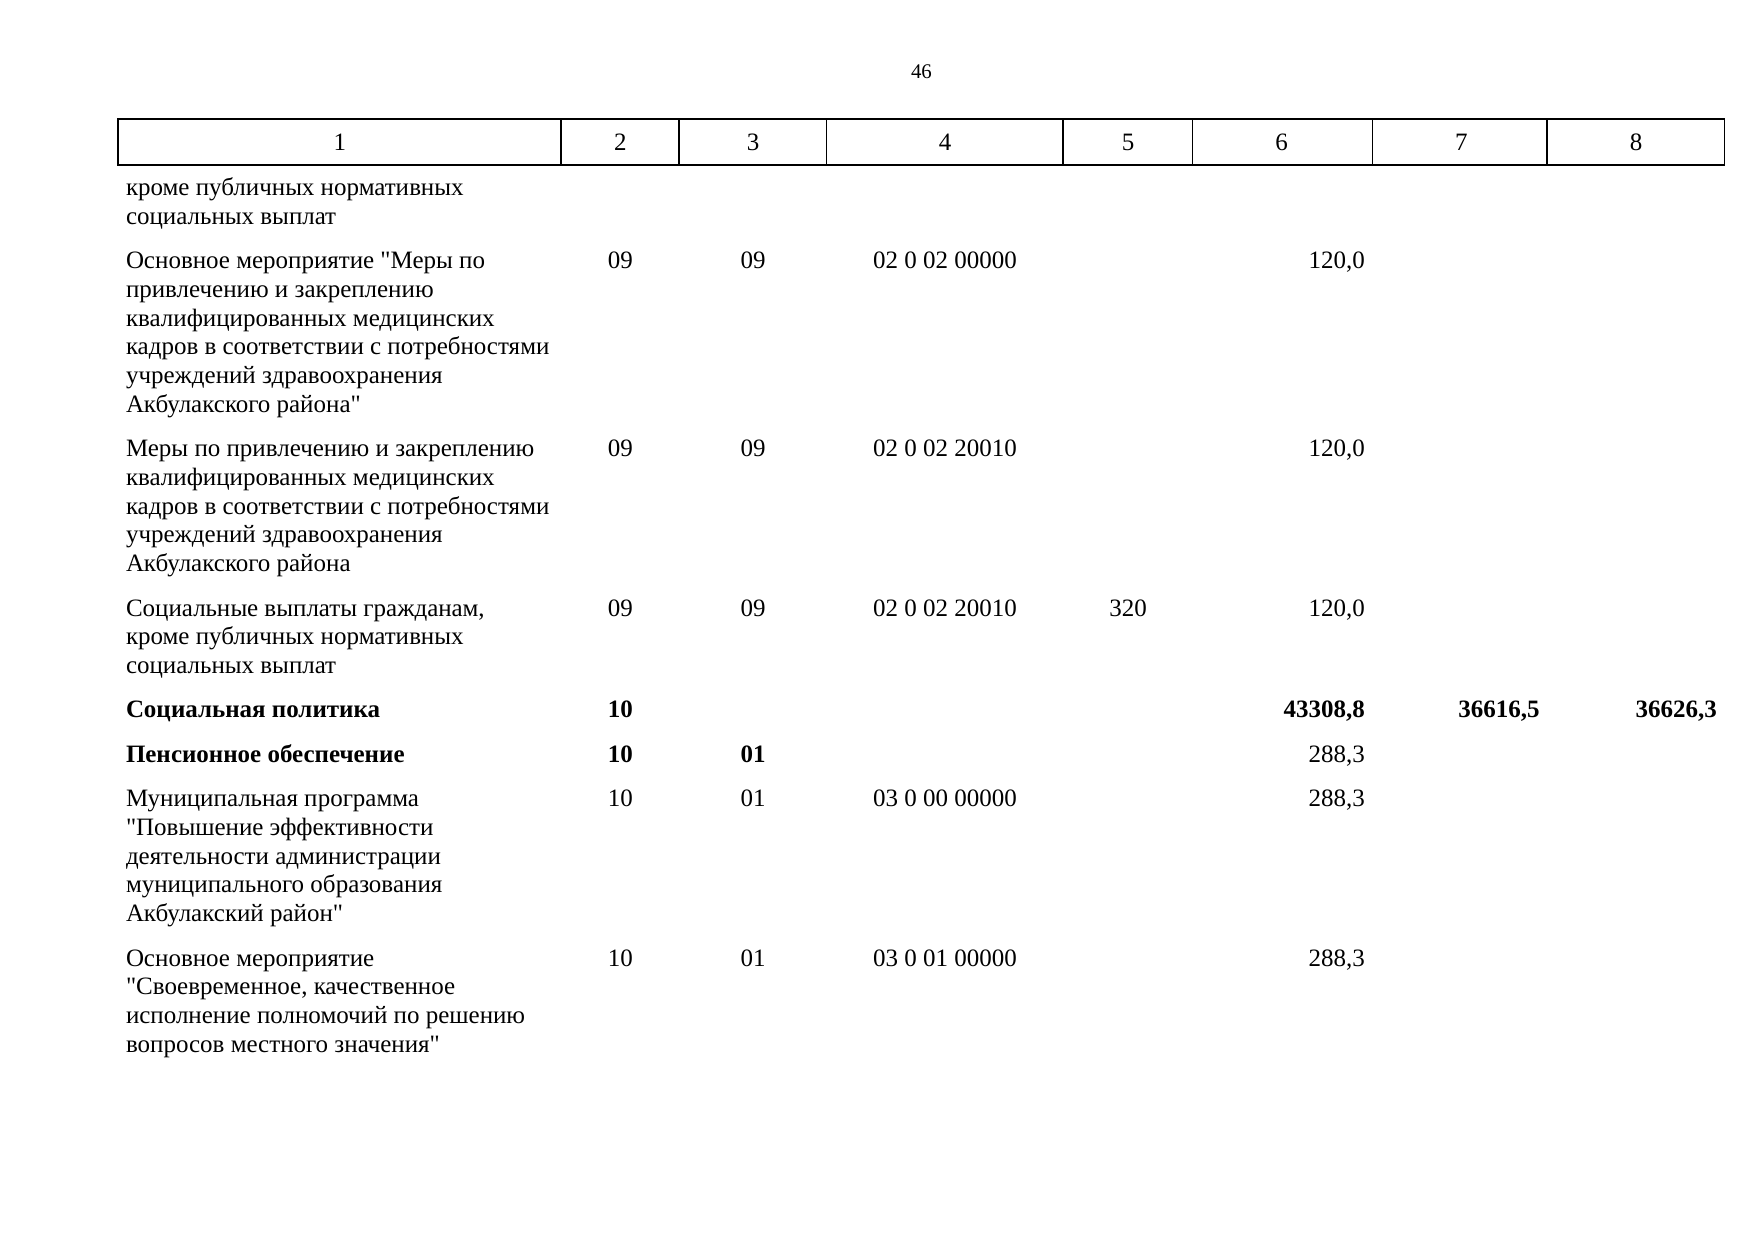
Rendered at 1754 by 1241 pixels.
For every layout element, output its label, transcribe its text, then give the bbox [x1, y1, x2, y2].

table_cell 09 [561, 425, 679, 585]
table_cell 288,3 [1193, 731, 1372, 775]
table_cell 120,0 [1193, 425, 1372, 585]
table_cell 10 [561, 687, 679, 731]
table_cell 01 [679, 935, 827, 1065]
table_cell Основное мероприятие "Своевременное, качественное исполнение полномочий по решению вопросов местного значения" [118, 935, 561, 1065]
table_header [1064, 120, 1192, 164]
table_cell 01 [679, 775, 827, 935]
table_cell кроме публичных нормативных социальных выплат [118, 166, 561, 237]
table_cell [1372, 731, 1547, 775]
table_cell 09 [561, 237, 679, 425]
table_header [1548, 120, 1724, 164]
table_cell [1193, 166, 1372, 237]
table_header [119, 120, 560, 164]
table_cell [1547, 166, 1724, 237]
table_header 2 [569, 128, 671, 156]
table_header [1193, 120, 1372, 164]
table_cell [1547, 935, 1724, 1065]
table_cell Меры по привлечению и закреплению квалифицированных медицинских кадров в соответствии с потребностями учреждений здравоохранения Акбулакского района [118, 425, 561, 585]
table_cell Основное мероприятие "Меры по привлечению и закреплению квалифицированных медицинских кадров в соответствии с потребностями учреждений здравоохранения Акбулакского района" [118, 237, 561, 425]
table_cell [1063, 775, 1193, 935]
table_cell 43308,8 [1193, 687, 1372, 731]
table_header 5 [1071, 128, 1185, 156]
table_header 1 [126, 128, 553, 156]
table_cell [1547, 585, 1724, 687]
table_cell [1063, 425, 1193, 585]
table_cell 02 0 02 00000 [827, 237, 1063, 425]
table_header [827, 120, 1062, 164]
table_cell [1063, 935, 1193, 1065]
table_cell 09 [679, 425, 827, 585]
table_cell [679, 687, 827, 731]
table_header [1373, 120, 1546, 164]
table_cell [1547, 237, 1724, 425]
table_cell Социальные выплаты гражданам, кроме публичных нормативных социальных выплат [118, 585, 561, 687]
table_cell 03 0 00 00000 [827, 775, 1063, 935]
table_header 6 [1201, 128, 1362, 156]
table_cell 09 [561, 585, 679, 687]
table_header 8 [1555, 128, 1716, 156]
table_cell 09 [679, 237, 827, 425]
table_cell [827, 166, 1063, 237]
table_cell [1372, 585, 1547, 687]
table_cell Социальная политика [118, 687, 561, 731]
table_cell [1063, 237, 1193, 425]
table_cell 36616,5 [1372, 687, 1547, 731]
table_cell 288,3 [1193, 775, 1372, 935]
table_cell 10 [561, 775, 679, 935]
table_cell [1372, 425, 1547, 585]
table_cell 02 0 02 20010 [827, 585, 1063, 687]
table_cell [1372, 166, 1547, 237]
table_cell Муниципальная программа "Повышение эффективности деятельности администрации муниципального образования Акбулакский район" [118, 775, 561, 935]
table_cell [1063, 687, 1193, 731]
table_cell [1372, 935, 1547, 1065]
table_cell 01 [679, 731, 827, 775]
table_cell [1547, 775, 1724, 935]
table_cell 10 [561, 731, 679, 775]
table_cell [1547, 731, 1724, 775]
table_cell [561, 166, 679, 237]
table_cell 320 [1063, 585, 1193, 687]
table_cell [1372, 237, 1547, 425]
table_cell 10 [561, 935, 679, 1065]
table_cell [1063, 166, 1193, 237]
table_cell 288,3 [1193, 935, 1372, 1065]
table_cell [827, 731, 1063, 775]
table_header 7 [1380, 128, 1542, 156]
table_cell [1547, 425, 1724, 585]
table_header [680, 120, 826, 164]
table_cell [827, 687, 1063, 731]
table_cell [679, 166, 827, 237]
table_cell 03 0 01 00000 [827, 935, 1063, 1065]
table_cell [1372, 775, 1547, 935]
table_header 3 [687, 128, 819, 156]
table_cell 120,0 [1193, 237, 1372, 425]
table_header 4 [835, 128, 1055, 156]
table_cell [1063, 731, 1193, 775]
table_cell 36626,3 [1547, 687, 1724, 731]
table_cell 09 [679, 585, 827, 687]
table_cell Пенсионное обеспечение [118, 731, 561, 775]
table_cell 02 0 02 20010 [827, 425, 1063, 585]
table_header [562, 120, 678, 164]
table_cell 120,0 [1193, 585, 1372, 687]
